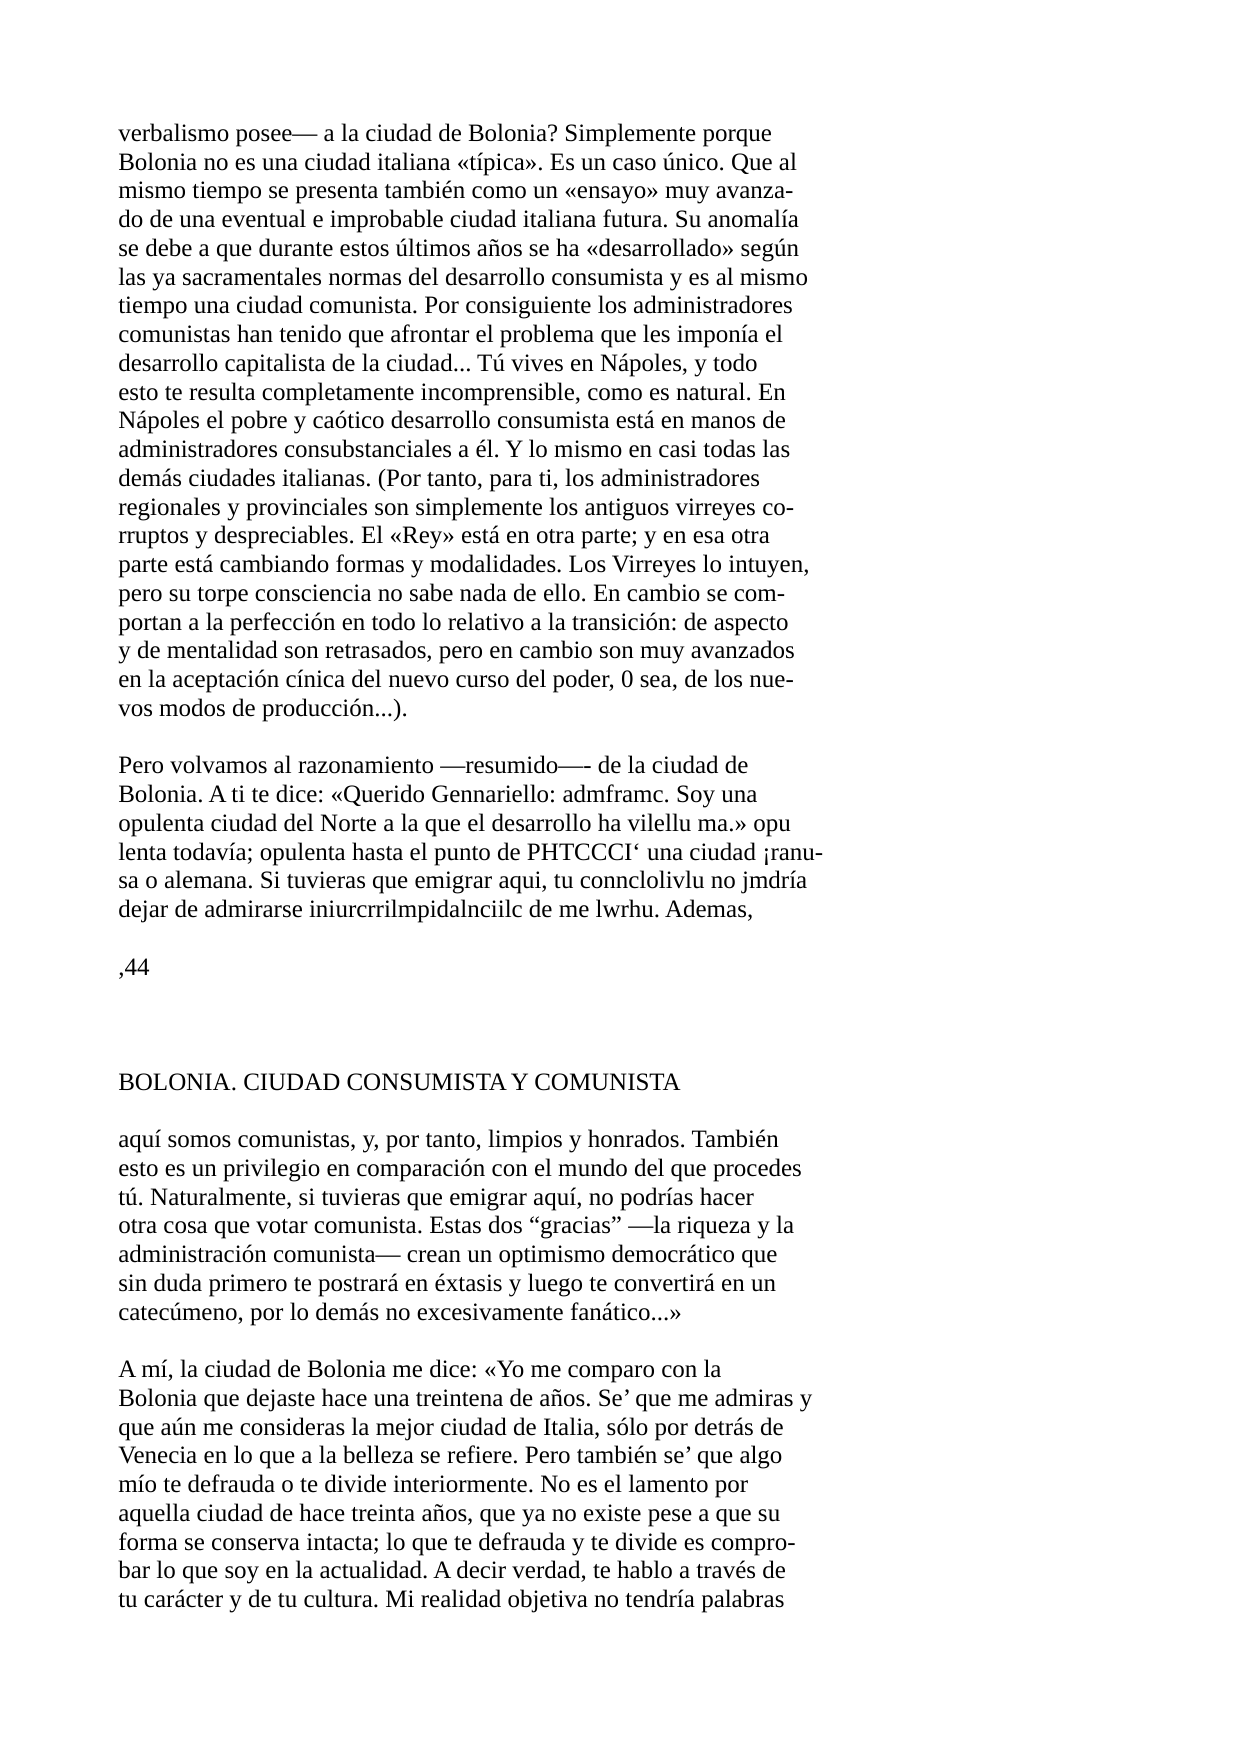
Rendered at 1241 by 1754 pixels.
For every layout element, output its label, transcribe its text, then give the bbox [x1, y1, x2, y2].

text BOLONIA. CIUDAD CONSUMISTA Y COMUNISTA [118, 1067, 1122, 1096]
text desarrollo capitalista de la ciudad... Tú vives en Nápoles, y todo [118, 348, 1122, 377]
text ,44 [118, 952, 1122, 981]
text parte está cambiando formas y modalidades. Los Virreyes lo intuyen, [118, 549, 1122, 578]
text catecúmeno, por lo demás no excesivamente fanático...» [118, 1297, 1122, 1326]
text demás ciudades italianas. (Por tanto, para ti, los administradores [118, 463, 1122, 492]
text tú. Naturalmente, si tuvieras que emigrar aquí, no podrías hacer [118, 1182, 1122, 1211]
text aquella ciudad de hace treinta años, que ya no existe pese a que su [118, 1498, 1122, 1527]
text se debe a que durante estos últimos años se ha «desarrollado» según [118, 233, 1122, 262]
text otra cosa que votar comunista. Estas dos “gracias” —la riqueza y la [118, 1211, 1122, 1239]
text Venecia en lo que a la belleza se refiere. Pero también se’ que algo [118, 1441, 1122, 1469]
text esto te resulta completamente incomprensible, como es natural. En [118, 377, 1122, 406]
text Bolonia. A ti te dice: «Querido Gennariello: admframc. Soy una [118, 779, 1122, 808]
text las ya sacramentales normas del desarrollo consumista y es al mismo [118, 262, 1122, 291]
text aquí somos comunistas, y, por tanto, limpios y honrados. También [118, 1124, 1122, 1153]
text dejar de admirarse iniurcrrilmpidalnciilc de me lwrhu. Ademas, [118, 894, 1122, 923]
text en la aceptación cínica del nuevo curso del poder, 0 sea, de los nue- [118, 664, 1122, 693]
text administradores consubstanciales a él. Y lo mismo en casi todas las [118, 434, 1122, 463]
text pero su torpe consciencia no sabe nada de ello. En cambio se com- [118, 578, 1122, 607]
text opulenta ciudad del Norte a la que el desarrollo ha vilellu ma.» opu [118, 808, 1122, 837]
text mismo tiempo se presenta también como un «ensayo» muy avanza- [118, 176, 1122, 204]
text rruptos y despreciables. El «Rey» está en otra parte; y en esa otra [118, 521, 1122, 549]
text Bolonia no es una ciudad italiana «típica». Es un caso único. Que al [118, 147, 1122, 176]
text A mí, la ciudad de Bolonia me dice: «Yo me comparo con la [118, 1354, 1122, 1383]
text bar lo que soy en la actualidad. A decir verdad, te hablo a través de [118, 1556, 1122, 1584]
text forma se conserva intacta; lo que te defrauda y te divide es compro- [118, 1527, 1122, 1556]
text portan a la perfección en todo lo relativo a la transición: de aspecto [118, 607, 1122, 636]
text regionales y provinciales son simplemente los antiguos virreyes co- [118, 492, 1122, 521]
text sa o alemana. Si tuvieras que emigrar aqui, tu connclolivlu no jmdría [118, 866, 1122, 894]
text y de mentalidad son retrasados, pero en cambio son muy avanzados [118, 636, 1122, 664]
text lenta todavía; opulenta hasta el punto de PHTCCCI‘ una ciudad ¡ranu- [118, 837, 1122, 866]
text administración comunista— crean un optimismo democrático que [118, 1239, 1122, 1268]
text comunistas han tenido que afrontar el problema que les imponía el [118, 319, 1122, 348]
text tu carácter y de tu cultura. Mi realidad objetiva no tendría palabras [118, 1584, 1122, 1613]
text verbalismo posee— a la ciudad de Bolonia? Simplemente porque [118, 118, 1122, 147]
text do de una eventual e improbable ciudad italiana futura. Su anomalía [118, 204, 1122, 233]
text que aún me consideras la mejor ciudad de Italia, sólo por detrás de [118, 1412, 1122, 1441]
text Nápoles el pobre y caótico desarrollo consumista está en manos de [118, 406, 1122, 434]
text tiempo una ciudad comunista. Por consiguiente los administradores [118, 291, 1122, 319]
text vos modos de producción...). [118, 693, 1122, 722]
text Bolonia que dejaste hace una treintena de años. Se’ que me admiras y [118, 1383, 1122, 1412]
text Pero volvamos al razonamiento —resumido—- de la ciudad de [118, 751, 1122, 779]
text sin duda primero te postrará en éxtasis y luego te convertirá en un [118, 1268, 1122, 1297]
text mío te defrauda o te divide interiormente. No es el lamento por [118, 1469, 1122, 1498]
text esto es un privilegio en comparación con el mundo del que procedes [118, 1153, 1122, 1182]
